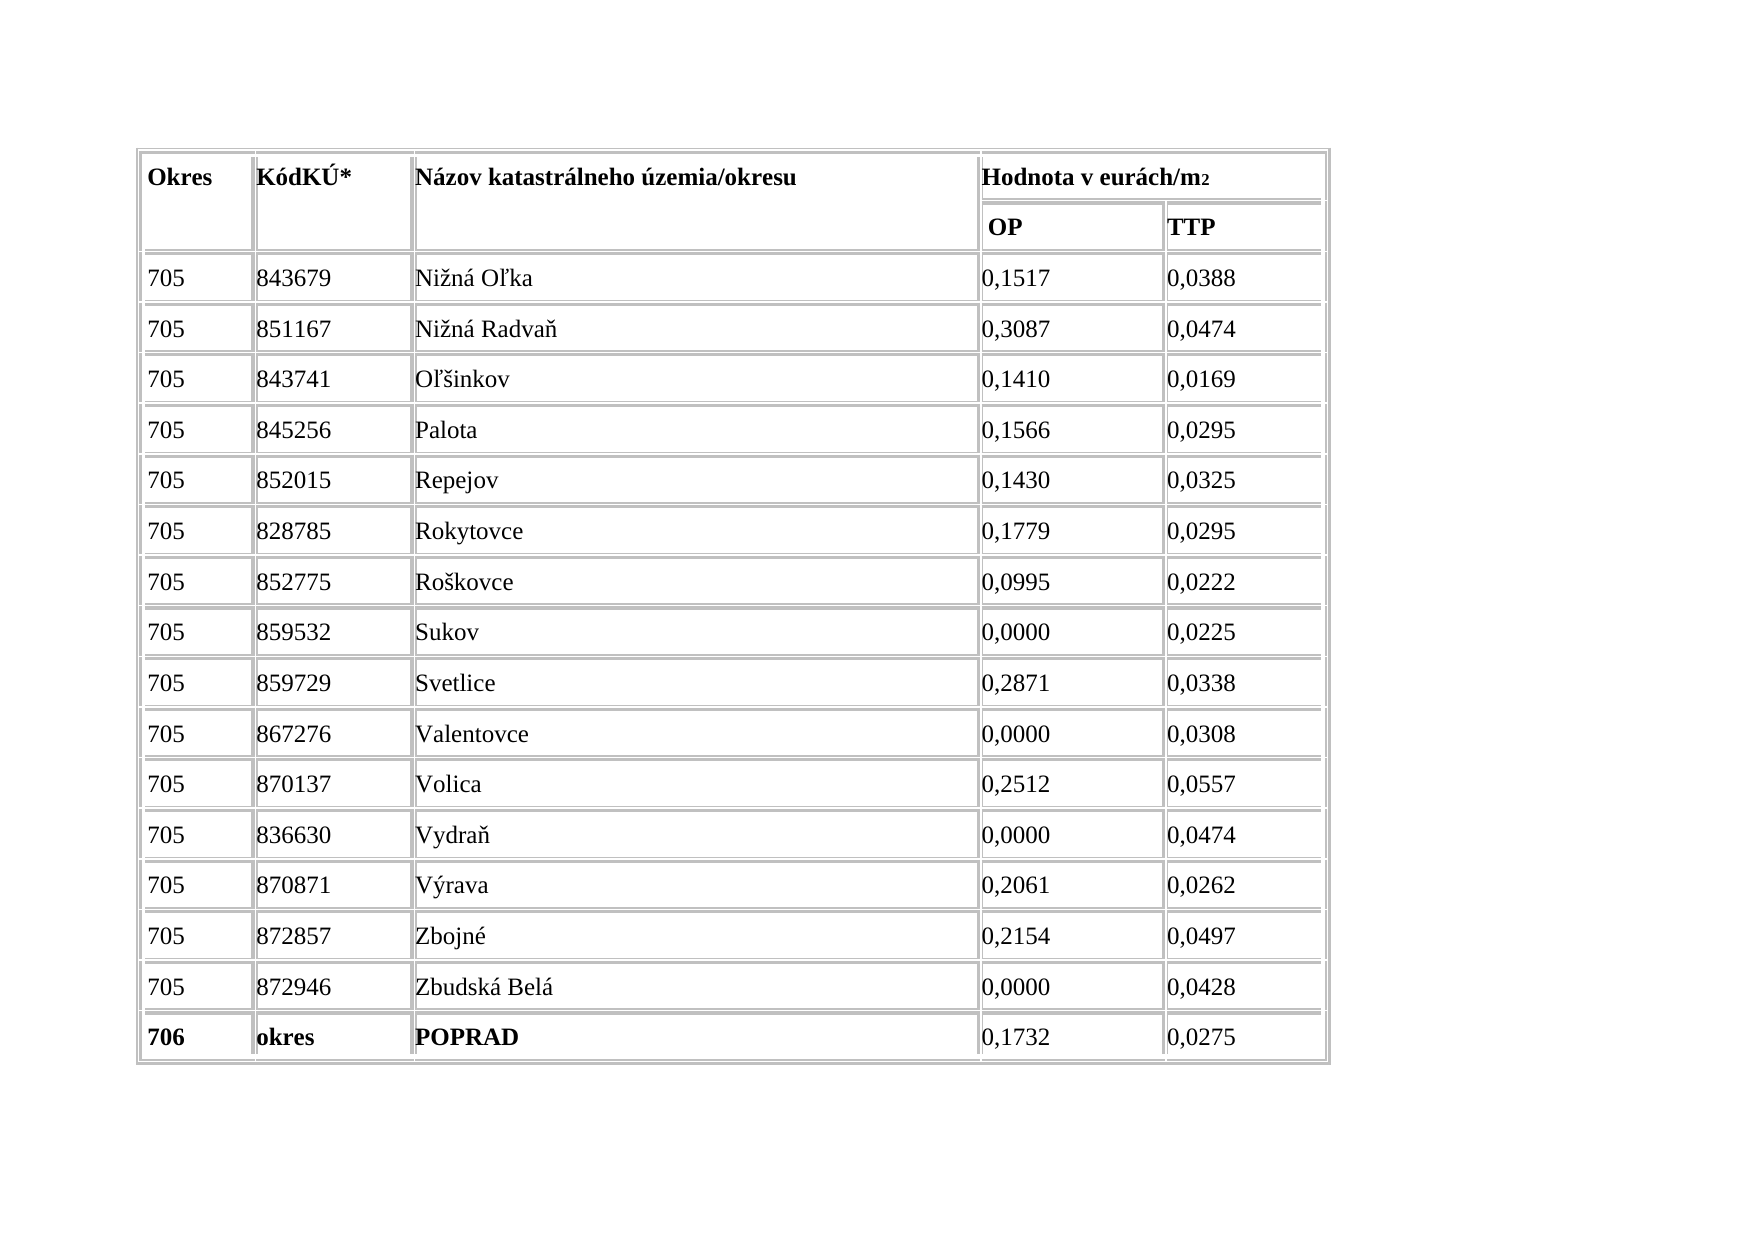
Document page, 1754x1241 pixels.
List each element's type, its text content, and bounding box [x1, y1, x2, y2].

table_cell 870871 [258, 863, 410, 907]
table_cell 705 [139, 705, 254, 755]
table_cell 705 [139, 755, 254, 806]
table_cell 0,0262 [1165, 856, 1328, 907]
table_cell Volica [417, 761, 977, 806]
table_cell 0,2871 [983, 660, 1162, 704]
table_cell 867276 [258, 711, 410, 755]
table_cell 0,1430 [983, 458, 1162, 502]
table_cell 870137 [258, 761, 410, 806]
table_cell 852015 [258, 458, 410, 502]
table_cell 0,0000 [983, 964, 1162, 1008]
table_cell 0,1779 [983, 508, 1162, 553]
table_cell 859532 [258, 610, 410, 654]
table_cell 843741 [258, 356, 410, 401]
table_cell Roškovce [417, 559, 977, 603]
table_cell 0,0308 [1165, 705, 1328, 755]
table_cell Nižná Radvaň [417, 306, 977, 350]
table_cell 705 [139, 603, 254, 654]
table_cell 859729 [258, 660, 410, 704]
table_cell 0,0428 [1165, 958, 1328, 1008]
table_cell OP [983, 205, 1162, 249]
table_cell Palota [417, 407, 977, 451]
table_cell 0,3087 [983, 306, 1162, 350]
table_cell okres [255, 1008, 413, 1059]
table_cell 0,0169 [1165, 350, 1328, 401]
table_cell 836630 [258, 812, 410, 856]
table_cell 0,0295 [1165, 502, 1328, 553]
table_cell 705 [139, 958, 254, 1008]
table_cell 0,1410 [983, 356, 1162, 401]
table_cell 705 [139, 856, 254, 907]
table_cell 0,0000 [983, 711, 1162, 755]
table_cell 705 [139, 350, 254, 401]
table_cell Vydraň [417, 812, 977, 856]
table_cell 0,0222 [1165, 553, 1328, 603]
table_cell 0,0000 [983, 610, 1162, 654]
table_cell 872857 [258, 913, 410, 958]
table_cell 705 [139, 907, 254, 958]
table_cell 0,0497 [1165, 907, 1328, 958]
table_cell 0,0325 [1165, 451, 1328, 502]
table_cell 705 [139, 553, 254, 603]
table_cell Rokytovce [417, 508, 977, 553]
table_header Hodnota v eurách/m2 [980, 149, 1328, 198]
table_cell 705 [139, 300, 254, 350]
table_cell Valentovce [417, 711, 977, 755]
table_cell 845256 [258, 407, 410, 451]
table_cell Sukov [417, 610, 977, 654]
table_cell Nižná Oľka [417, 255, 977, 299]
table_cell 0,2154 [983, 913, 1162, 958]
table_cell Zbojné [417, 913, 977, 958]
table_cell 705 [139, 806, 254, 856]
table_cell 706 [139, 1008, 254, 1059]
table_cell 0,0295 [1165, 401, 1328, 451]
table_cell Repejov [417, 458, 977, 502]
table_cell Zbudská Belá [417, 964, 977, 1008]
table_cell 0,2061 [983, 863, 1162, 907]
table_cell POPRAD [414, 1008, 980, 1059]
table_header Názov katastrálneho územia/okresu [414, 149, 980, 249]
table_cell 0,0474 [1165, 300, 1328, 350]
table_cell Oľšinkov [417, 356, 977, 401]
table_header KódKÚ* [255, 149, 413, 249]
table_cell 705 [139, 401, 254, 451]
table_cell 843679 [258, 255, 410, 299]
table_cell 0,0474 [1165, 806, 1328, 856]
table_cell 851167 [258, 306, 410, 350]
table_cell 0,0000 [983, 812, 1162, 856]
table_cell 828785 [258, 508, 410, 553]
table_cell 0,0995 [983, 559, 1162, 603]
table_cell 705 [139, 502, 254, 553]
table_cell Svetlice [417, 660, 977, 704]
table_cell 0,1517 [983, 255, 1162, 299]
table_cell 705 [139, 451, 254, 502]
table_cell 0,2512 [983, 761, 1162, 806]
table_cell 0,0275 [1165, 1008, 1328, 1059]
table_cell TTP [1165, 198, 1328, 249]
table_cell 0,1566 [983, 407, 1162, 451]
table_cell 705 [139, 654, 254, 704]
table_cell 0,0225 [1165, 603, 1328, 654]
table_cell 705 [139, 249, 254, 299]
table_header Okres [142, 154, 254, 249]
table_cell 872946 [258, 964, 410, 1008]
table_cell Výrava [417, 863, 977, 907]
table_cell 0,0557 [1165, 755, 1328, 806]
table_cell 852775 [258, 559, 410, 603]
table_cell 0,0388 [1165, 249, 1328, 299]
table_cell 0,1732 [980, 1008, 1165, 1059]
table_cell 0,0338 [1165, 654, 1328, 704]
